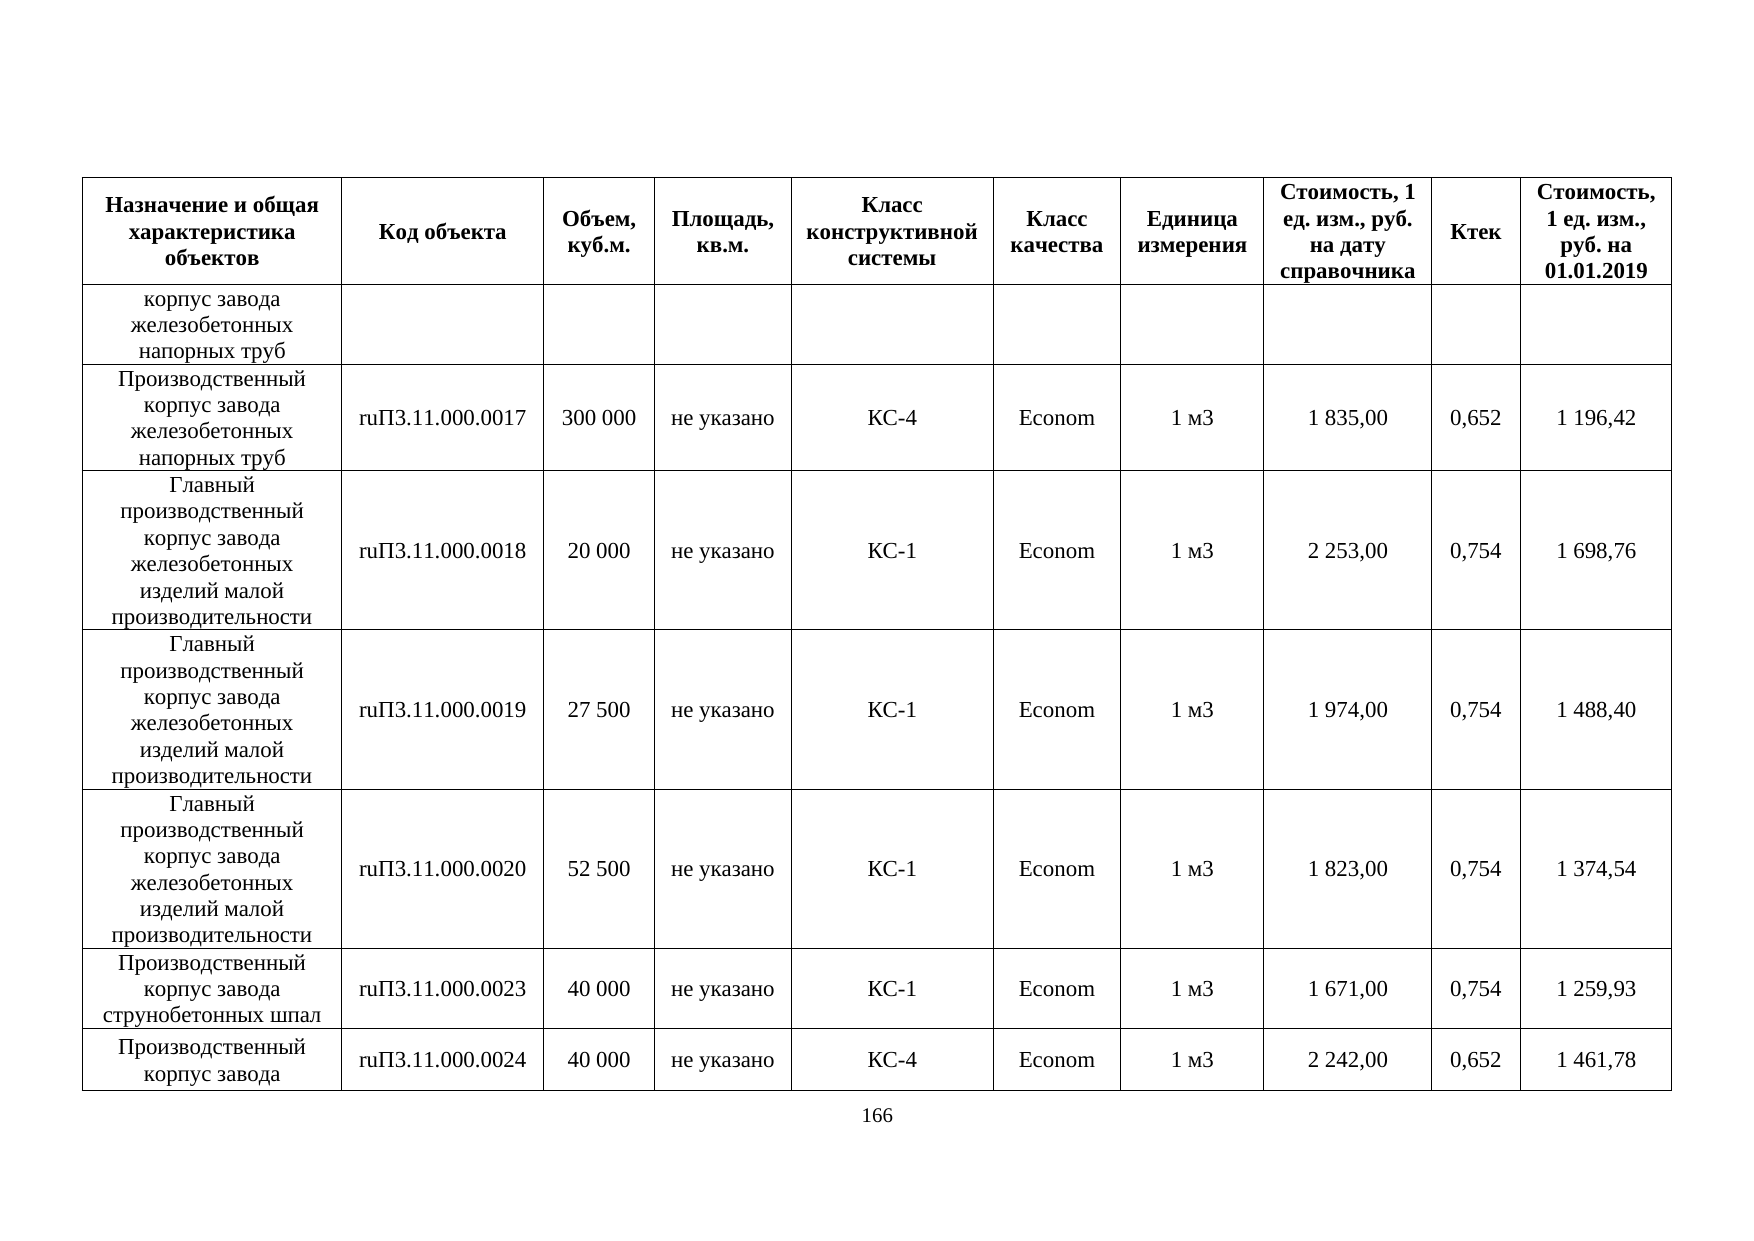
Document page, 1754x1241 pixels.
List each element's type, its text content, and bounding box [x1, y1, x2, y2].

table_cell КС-1 [792, 630, 993, 788]
table_cell [1264, 285, 1431, 364]
table_cell Производственный корпус завода [83, 1029, 341, 1090]
table_cell КС-1 [792, 471, 993, 629]
table_cell 0,754 [1432, 471, 1520, 629]
table_cell 1 461,78 [1521, 1029, 1671, 1090]
table_cell 1 823,00 [1264, 790, 1431, 948]
table_cell [1121, 285, 1263, 364]
table_cell 52 500 [544, 790, 654, 948]
table_cell [1432, 285, 1520, 364]
table_cell [994, 285, 1120, 364]
table_cell 27 500 [544, 630, 654, 788]
table_header Назначение и общая характеристика объектов [83, 178, 341, 284]
table_cell 0,652 [1432, 365, 1520, 470]
table_cell 1 м3 [1121, 790, 1263, 948]
table_cell ruП3.11.000.0020 [342, 790, 543, 948]
table_header Класс качества [994, 178, 1120, 284]
table_header Код объекта [342, 178, 543, 284]
table_cell КС-4 [792, 365, 993, 470]
table_cell не указано [655, 471, 791, 629]
table_cell [342, 285, 543, 364]
table_cell Econom [994, 1029, 1120, 1090]
table_cell 1 974,00 [1264, 630, 1431, 788]
table_cell [544, 285, 654, 364]
table_cell 1 488,40 [1521, 630, 1671, 788]
table_cell Econom [994, 630, 1120, 788]
table_cell 1 671,00 [1264, 949, 1431, 1028]
table_header Ктек [1432, 178, 1520, 284]
table_cell 300 000 [544, 365, 654, 470]
table_cell 0,754 [1432, 949, 1520, 1028]
table_cell ruП3.11.000.0023 [342, 949, 543, 1028]
table_cell Econom [994, 365, 1120, 470]
table_cell 1 698,76 [1521, 471, 1671, 629]
table_cell 1 374,54 [1521, 790, 1671, 948]
table_cell 1 м3 [1121, 365, 1263, 470]
table_header Объем, куб.м. [544, 178, 654, 284]
table_cell КС-1 [792, 790, 993, 948]
table_cell 2 242,00 [1264, 1029, 1431, 1090]
table_cell Econom [994, 949, 1120, 1028]
table_cell ruП3.11.000.0018 [342, 471, 543, 629]
table_cell 0,754 [1432, 630, 1520, 788]
table_cell не указано [655, 1029, 791, 1090]
table_cell Производственный корпус завода струнобетонных шпал [83, 949, 341, 1028]
table_cell Главный производственный корпус завода железобетонных изделий малой производительности [83, 471, 341, 629]
table_cell 0,652 [1432, 1029, 1520, 1090]
table_cell 1 м3 [1121, 471, 1263, 629]
table_header Единица измерения [1121, 178, 1263, 284]
table_cell 1 835,00 [1264, 365, 1431, 470]
table_header Стоимость, 1 ед. изм., руб. на дату справочника [1264, 178, 1431, 284]
table_header Стоимость, 1 ед. изм., руб. на 01.01.2019 [1521, 178, 1671, 284]
table_cell Econom [994, 471, 1120, 629]
table_cell 1 196,42 [1521, 365, 1671, 470]
table_cell 40 000 [544, 1029, 654, 1090]
table_cell не указано [655, 949, 791, 1028]
table_cell ruП3.11.000.0024 [342, 1029, 543, 1090]
table_cell ruП3.11.000.0017 [342, 365, 543, 470]
table_cell 1 м3 [1121, 949, 1263, 1028]
table_cell корпус завода железобетонных напорных труб [83, 285, 341, 364]
table_cell не указано [655, 790, 791, 948]
table_cell Главный производственный корпус завода железобетонных изделий малой производительности [83, 790, 341, 948]
table_cell Econom [994, 790, 1120, 948]
table_cell [792, 285, 993, 364]
table_cell 0,754 [1432, 790, 1520, 948]
table_cell [1521, 285, 1671, 364]
table_cell не указано [655, 365, 791, 470]
table_cell 40 000 [544, 949, 654, 1028]
table_cell Главный производственный корпус завода железобетонных изделий малой производительности [83, 630, 341, 788]
table_cell ruП3.11.000.0019 [342, 630, 543, 788]
table_cell [655, 285, 791, 364]
table_cell КС-4 [792, 1029, 993, 1090]
table_cell Производственный корпус завода железобетонных напорных труб [83, 365, 341, 470]
table_cell 1 м3 [1121, 1029, 1263, 1090]
table_cell 1 м3 [1121, 630, 1263, 788]
table_cell 20 000 [544, 471, 654, 629]
table_cell не указано [655, 630, 791, 788]
table_header Класс конструктивной системы [792, 178, 993, 284]
table_cell 2 253,00 [1264, 471, 1431, 629]
table_header Площадь, кв.м. [655, 178, 791, 284]
table_cell КС-1 [792, 949, 993, 1028]
table_cell 1 259,93 [1521, 949, 1671, 1028]
